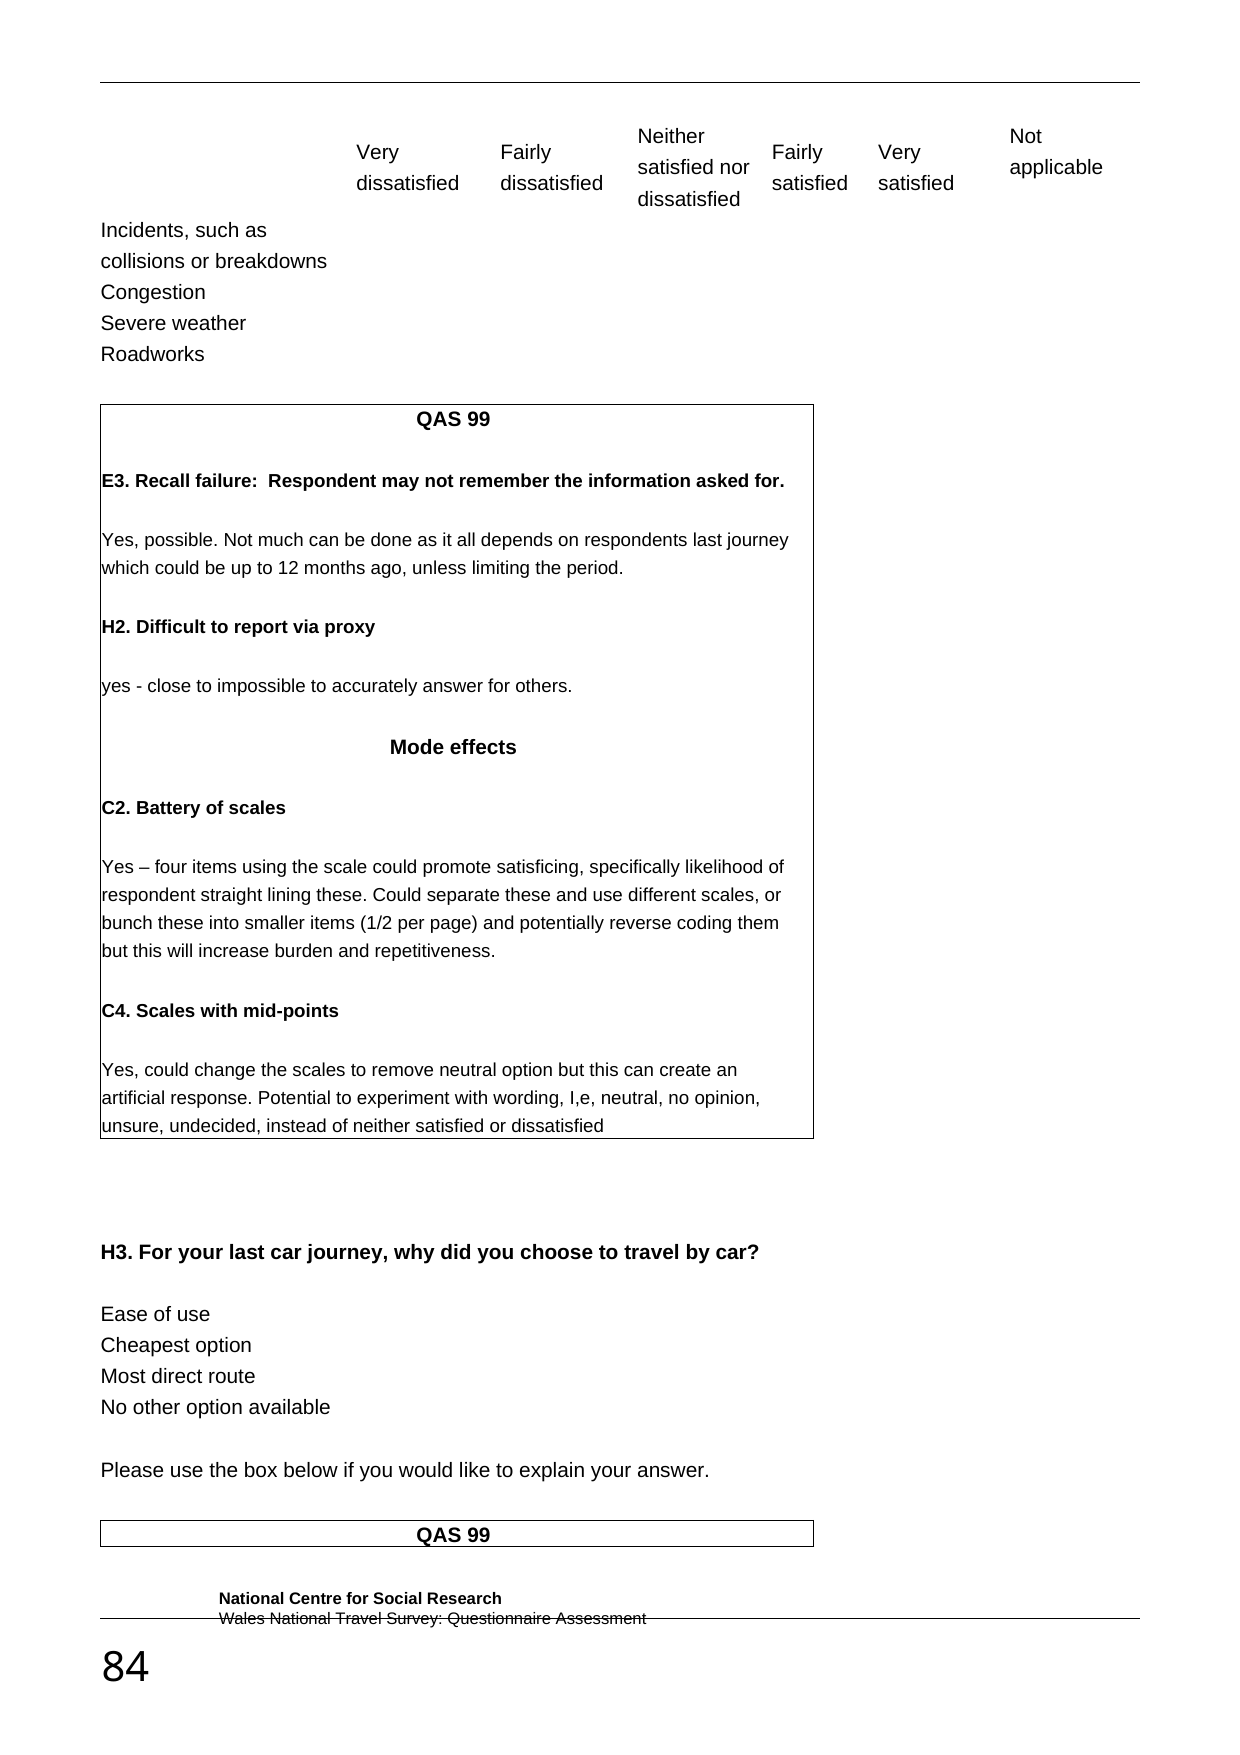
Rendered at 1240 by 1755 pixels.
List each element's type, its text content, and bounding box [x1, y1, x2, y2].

table_cell [500, 342, 637, 373]
table_cell Congestion [100, 280, 356, 311]
table_cell [356, 280, 500, 311]
table_cell [878, 280, 998, 311]
table_cell Roadworks [100, 342, 356, 373]
table_cell Incidents, such as collisions or breakdowns [100, 218, 356, 279]
table_header Not applicable [998, 124, 1139, 217]
table_cell [772, 218, 878, 279]
table_cell Severe weather [100, 311, 356, 342]
text E3. Recall failure: Respondent may not remember the information asked for. [101, 466, 813, 491]
table_cell [772, 280, 878, 311]
table_cell [638, 218, 772, 279]
table_cell [356, 218, 500, 279]
text No other option available [100, 1395, 1139, 1419]
text Yes – four items using the scale could promote satisficing, specifically likelihood of respondent straight lining these. Could separate these and use different scales, or bunch these into smaller items (1/2 per page) and potentially reverse coding them but this will increase burden and repetitiveness. [101, 853, 813, 962]
text Yes, could change the scales to remove neutral option but this can create an artificial response. Potential to experiment with wording, I,e, neutral, no opinion, unsure, undecided, instead of neither satisfied or dissatisfied [101, 1056, 813, 1138]
table_header Fairly dissatisfied [500, 124, 637, 217]
text Ease of use [100, 1302, 1139, 1326]
table_cell [772, 311, 878, 342]
table_cell [998, 218, 1139, 279]
table_cell [500, 311, 637, 342]
text C2. Battery of scales [101, 794, 813, 818]
text H3. For your last car journey, why did you choose to travel by car? [100, 1239, 1139, 1263]
text QAS 99 [101, 405, 813, 431]
text Mode effects [101, 731, 813, 758]
table_cell [878, 342, 998, 373]
table_cell [772, 342, 878, 373]
table_header Fairly satisfied [772, 124, 878, 217]
table_cell [998, 311, 1139, 342]
table_header Neither satisfied nor dissatisfied [638, 124, 772, 217]
table_cell [878, 218, 998, 279]
table_cell [998, 342, 1139, 373]
table_header Very satisfied [878, 124, 998, 217]
text QAS 99 [101, 1521, 813, 1546]
table_cell [500, 280, 637, 311]
table_cell [998, 280, 1139, 311]
table_cell [356, 311, 500, 342]
table_header Very dissatisfied [356, 124, 500, 217]
table_cell [638, 342, 772, 373]
table_header [100, 124, 356, 217]
text yes - close to impossible to accurately answer for others. [101, 672, 813, 697]
table_cell [500, 218, 637, 279]
text Yes, possible. Not much can be done as it all depends on respondents last journey which could be up to 12 months ago, unless limiting the period. [101, 526, 813, 578]
table_cell [638, 280, 772, 311]
text Cheapest option [100, 1333, 1139, 1357]
text Most direct route [100, 1364, 1139, 1388]
text H2. Difficult to report via proxy [101, 613, 813, 637]
text Please use the box below if you would like to explain your answer. [100, 1457, 1139, 1481]
table_cell [356, 342, 500, 373]
table_cell [878, 311, 998, 342]
table_cell [638, 311, 772, 342]
text C4. Scales with mid-points [101, 996, 813, 1021]
